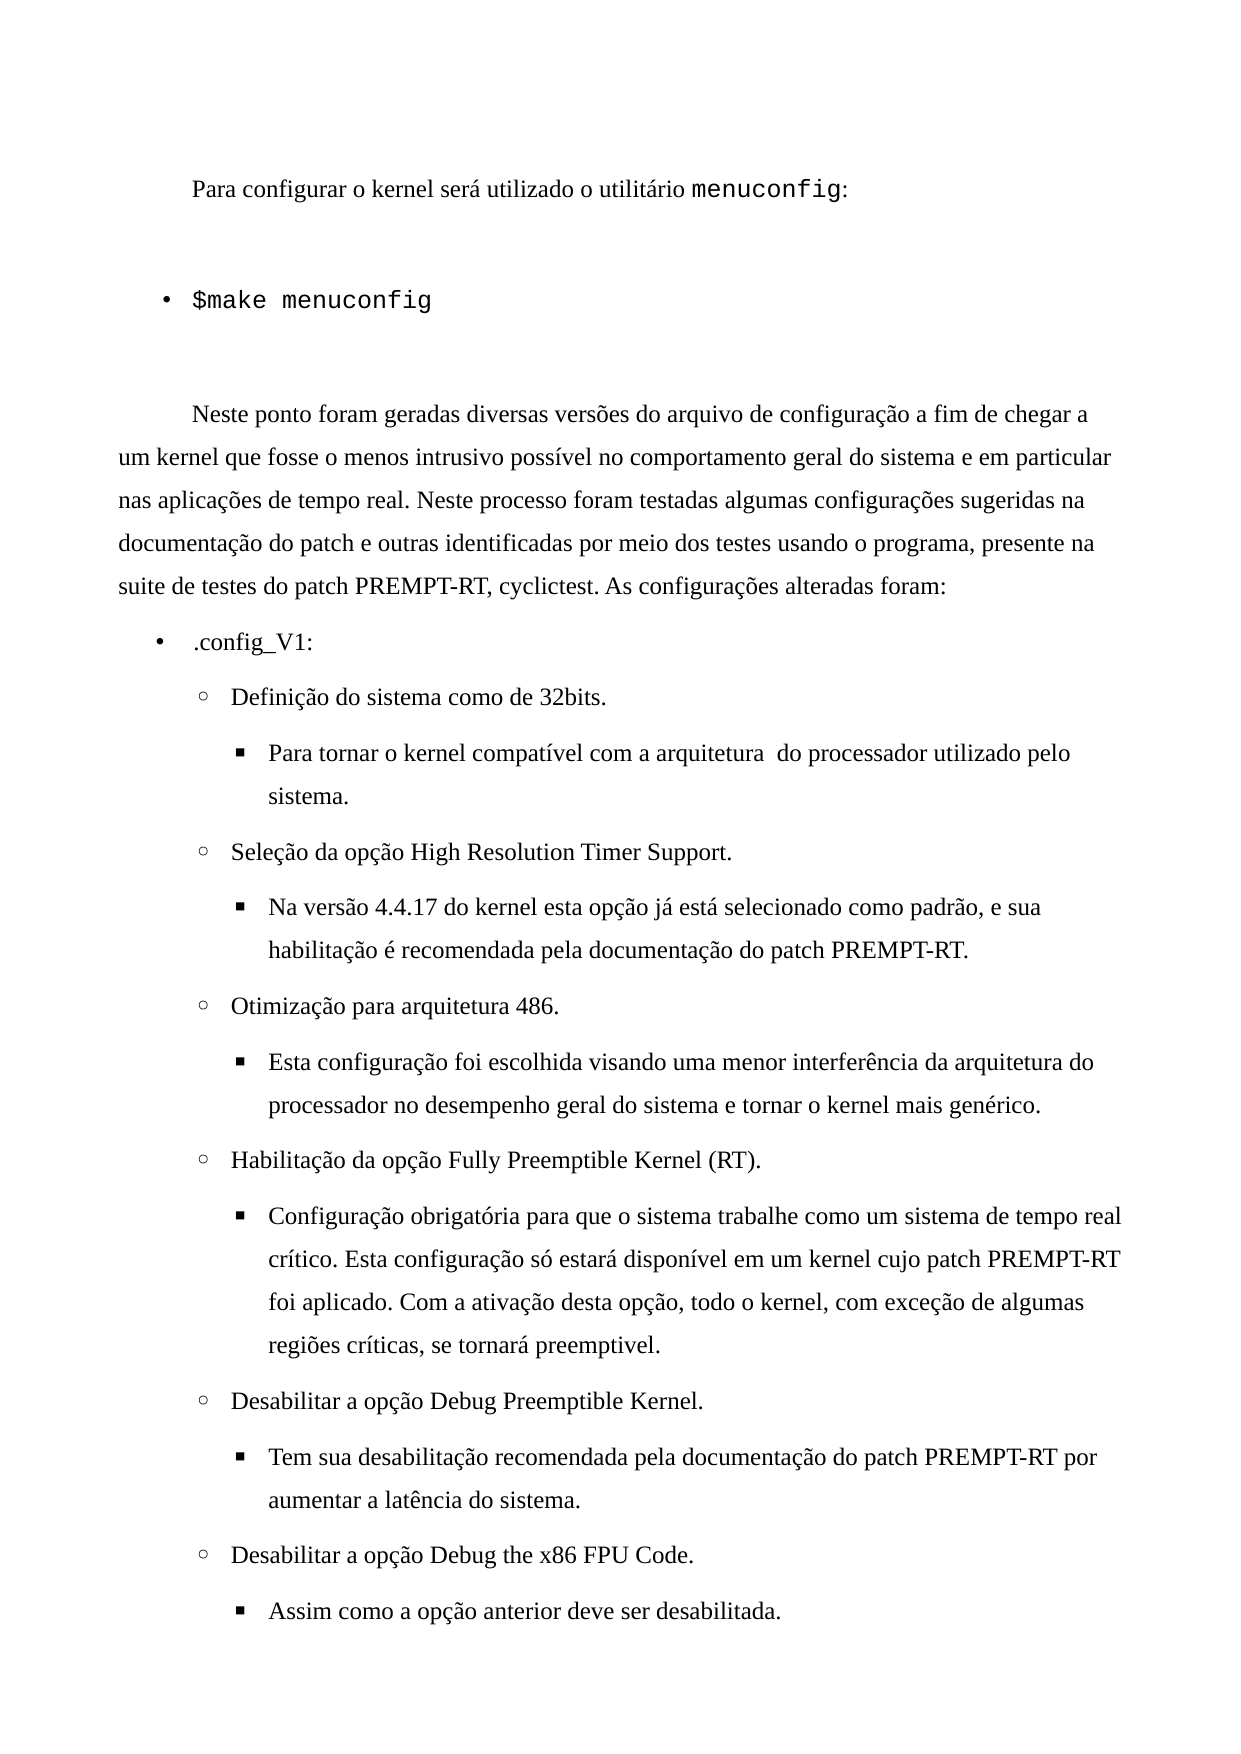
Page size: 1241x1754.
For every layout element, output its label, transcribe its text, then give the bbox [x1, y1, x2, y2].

list Esta configuração foi escolhida visando uma menor interferência da arquitetura do processador no desempenho geral do sistema e tornar o kernel mais genérico. [231, 1047, 1122, 1119]
list Na versão 4.4.17 do kernel esta opção já está selecionado como padrão, e sua habilitação é recomendada pela documentação do patch PREMPT-RT. [231, 892, 1122, 964]
text Para configurar o kernel será utilizado o utilitário menuconfig: [118, 174, 1122, 204]
list Tem sua desabilitação recomendada pela documentação do patch PREMPT-RT por aumentar a latência do sistema. [231, 1442, 1122, 1514]
list Otimização para arquitetura 486. [193, 991, 1122, 1020]
list Configuração obrigatória para que o sistema trabalhe como um sistema de tempo real crítico. Esta configuração só estará disponível em um kernel cujo patch PREMPT-RT foi aplicado. Com a ativação desta opção, todo o kernel, com exceção de algumas regiões críticas, se tornará preemptivel. [231, 1201, 1122, 1359]
list Assim como a opção anterior deve ser desabilitada. [231, 1596, 1122, 1625]
text Neste ponto foram geradas diversas versões do arquivo de configuração a fim de chegar a um kernel que fosse o menos intrusivo possível no comportamento geral do sistema e em particular nas aplicações de tempo real. Neste processo foram testadas algumas configurações sugeridas na documentação do patch e outras identificadas por meio dos testes usando o programa, presente na suite de testes do patch PREMPT-RT, cyclictest. As configurações alteradas foram: [118, 399, 1122, 600]
list Seleção da opção High Resolution Timer Support. [193, 837, 1122, 866]
list $make menuconfig [162, 288, 1122, 316]
list Para tornar o kernel compatível com a arquitetura do processador utilizado pelo sistema. [231, 738, 1122, 810]
list Habilitação da opção Fully Preemptible Kernel (RT). [193, 1146, 1122, 1174]
list Definição do sistema como de 32bits. [193, 682, 1122, 711]
list Desabilitar a opção Debug the x86 FPU Code. [193, 1541, 1122, 1569]
list .config_V1: [156, 627, 1122, 656]
list Desabilitar a opção Debug Preemptible Kernel. [193, 1386, 1122, 1415]
